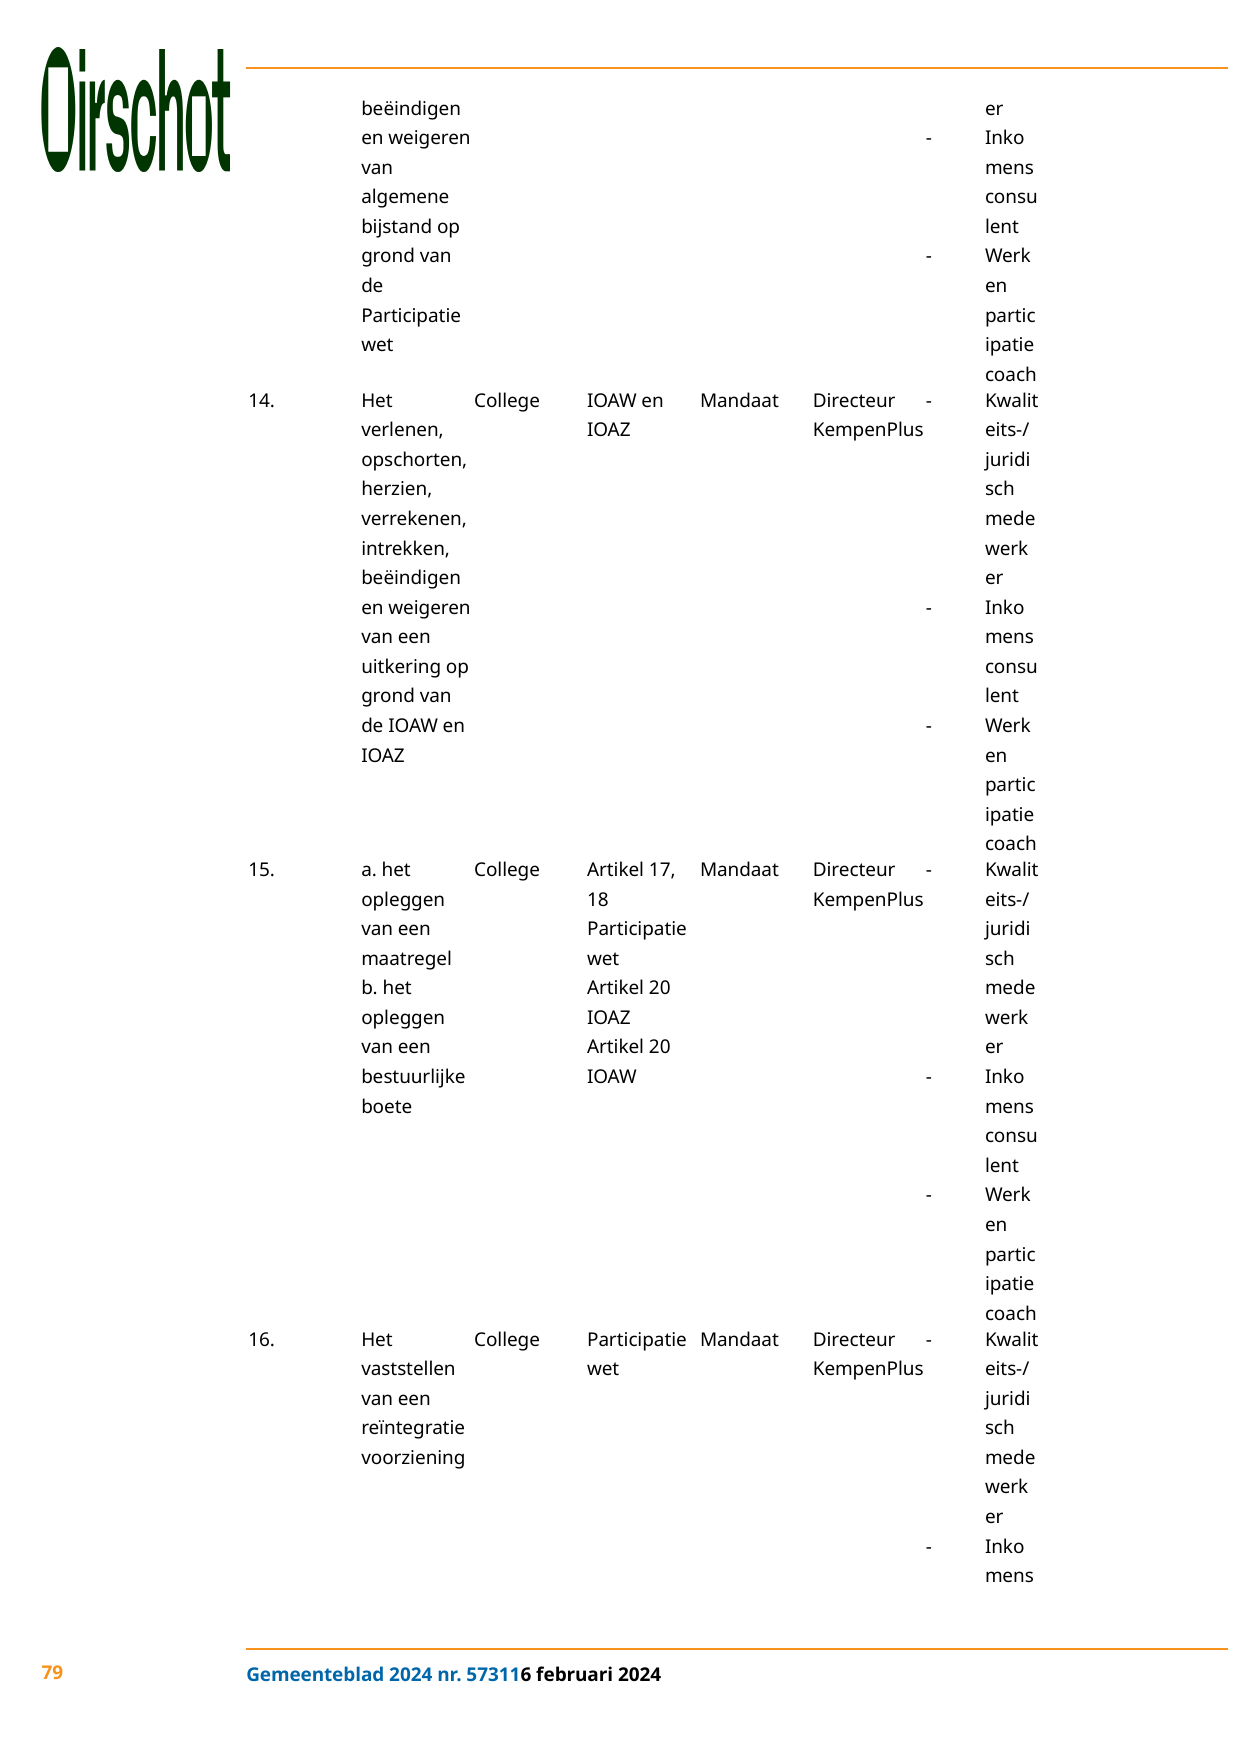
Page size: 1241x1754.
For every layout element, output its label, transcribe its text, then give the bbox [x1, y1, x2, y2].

table_cell Mandaat [700, 1326, 813, 1588]
table_cell [474, 95, 587, 387]
table_cell [1039, 1326, 1152, 1588]
table_cell [587, 95, 700, 387]
table_cell Kwaliteits-/juridisch medewerker Inkomensconsulent Werk en participatie coach [926, 387, 1038, 856]
table_cell [700, 95, 813, 387]
table_cell IOAW en IOAZ [587, 387, 700, 856]
table_cell Directeur KempenPlus [813, 856, 926, 1326]
table_cell Directeur KempenPlus [813, 387, 926, 856]
table_cell College [474, 387, 587, 856]
table_cell beëindigen en weigeren van algemene bijstand op grond van de Participatiewet [361, 95, 474, 387]
picture [41, 47, 231, 172]
table_cell Het verlenen, opschorten, herzien, verrekenen, intrekken, beëindigen en weigeren van een uitkering op grond van de IOAW en IOAZ [361, 387, 474, 856]
table_cell [1039, 387, 1152, 856]
table_cell 14. [248, 387, 361, 856]
table_cell Mandaat [700, 387, 813, 856]
table_cell er Inkomensconsulent Werk en participatie coach [926, 95, 1038, 387]
table_cell Kwaliteits-/juridisch medewerker Inkomens [926, 1326, 1038, 1588]
table_cell Kwaliteits-/juridisch medewerker Inkomensconsulent Werk en participatie coach [926, 856, 1038, 1326]
table_cell Mandaat [700, 856, 813, 1326]
table_cell [248, 95, 361, 387]
table_cell [1039, 856, 1152, 1326]
table_cell 16. [248, 1326, 361, 1588]
table_cell [1039, 95, 1152, 387]
table_cell Artikel 17, 18 Participatiewet Artikel 20 IOAZ Artikel 20 IOAW [587, 856, 700, 1326]
table_cell Directeur KempenPlus [813, 1326, 926, 1588]
table_cell a. het opleggen van een maatregel b. het opleggen van een bestuurlijke boete [361, 856, 474, 1326]
table_cell Het vaststellen van een reïntegratievoorziening [361, 1326, 474, 1588]
table_cell [813, 95, 926, 387]
table_cell College [474, 856, 587, 1326]
table_cell Participatiewet [587, 1326, 700, 1588]
table_cell College [474, 1326, 587, 1588]
table_cell 15. [248, 856, 361, 1326]
